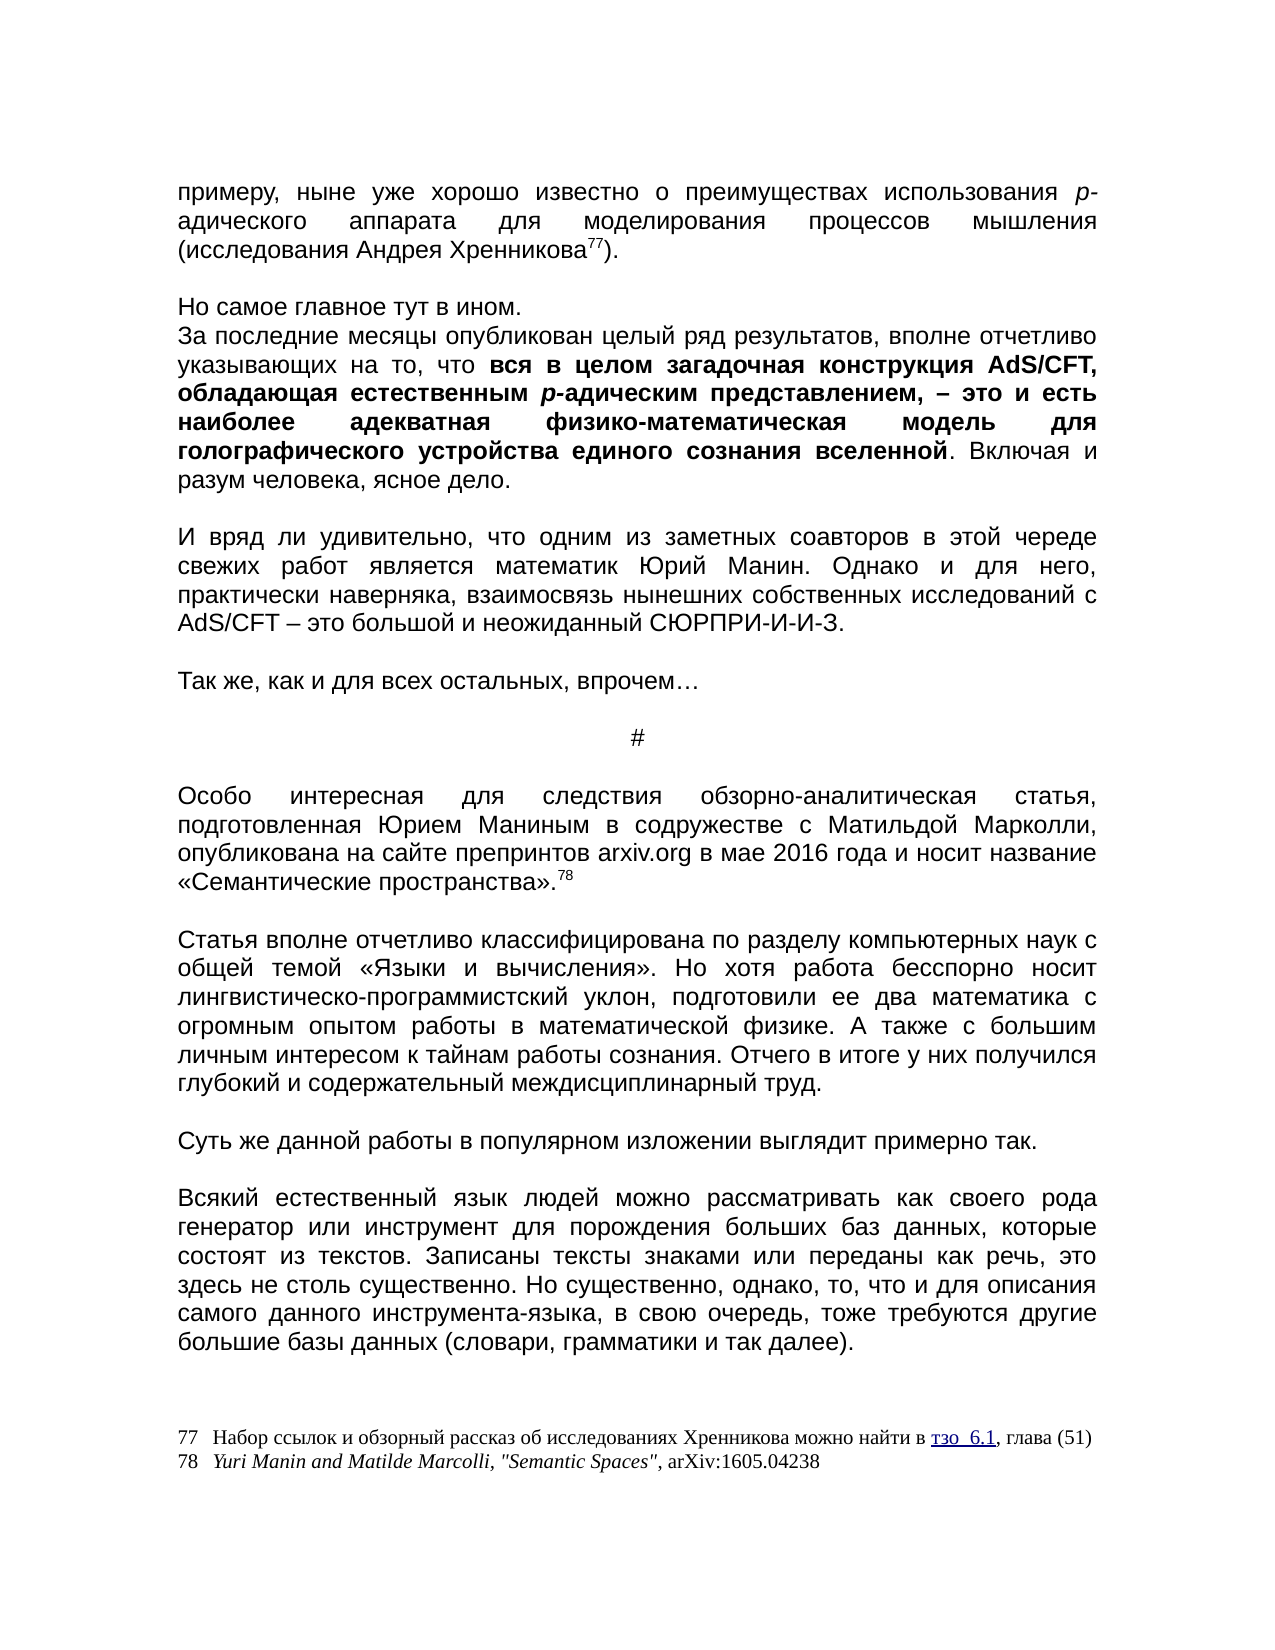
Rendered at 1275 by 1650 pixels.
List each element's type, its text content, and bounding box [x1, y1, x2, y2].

text Особо интересная для следствия обзорно-аналитическая статья, подготовленная Юрием Маниным в содружестве с Матильдой Марколли, опубликована на сайте препринтов arxiv.org в мае 2016 года и носит название «Семантические пространства». [177, 781, 1098, 896]
text Набор ссылок и обзорный рассказ об исследованиях Хренникова можно найти в тзо_6.1, глава (51) [177, 1425, 1098, 1449]
text Так же, как и для всех остальных, впрочем… [177, 666, 1098, 695]
text Всякий естественный язык людей можно рассматривать как своего рода генератор или инструмент для порождения больших баз данных, которые состоят из текстов. Записаны тексты знаками или переданы как речь, это здесь не столь существенно. Но существенно, однако, то, что и для описания самого данного инструмента-языка, в свою очередь, тоже требуются другие большие базы данных (словари, грамматики и так далее). [177, 1183, 1098, 1356]
text Статья вполне отчетливо классифицирована по разделу компьютерных наук с общей темой «Языки и вычисления». Но хотя работа бесспорно носит лингвистическо-программистский уклон, подготовили ее два математика с огромным опытом работы в математической физике. А также с большим личным интересом к тайнам работы сознания. Отчего в итоге у них получился глубокий и содержательный междисциплинарный труд. [177, 925, 1098, 1097]
text И вряд ли удивительно, что одним из заметных соавторов в этой череде свежих работ является математик Юрий Манин. Однако и для него, практически наверняка, взаимосвязь нынешних собственных исследований с AdS/CFT – это большой и неожиданный СЮРПРИ-И-И-З. [177, 522, 1098, 637]
text За последние месяцы опубликован целый ряд результатов, вполне отчетливо указывающих на то, что вся в целом загадочная конструкция AdS/CFT, обладающая естественным p-адическим представлением, – это и есть наиболее адекватная физико-математическая модель для голографического устройства единого сознания вселенной. Включая и разум человека, ясное дело. [177, 321, 1098, 493]
text Суть же данной работы в популярном изложении выглядит примерно так. [177, 1126, 1098, 1155]
text # [177, 723, 1098, 752]
text Но самое главное тут в ином. [177, 292, 1098, 321]
text примеру, ныне уже хорошо известно о преимуществах использования p-адического аппарата для моделирования процессов мышления (исследования Андрея Хренникова). [177, 177, 1098, 263]
text Yuri Manin and Matilde Marcolli, "Semantic Spaces", arXiv:1605.04238 [177, 1449, 1098, 1473]
